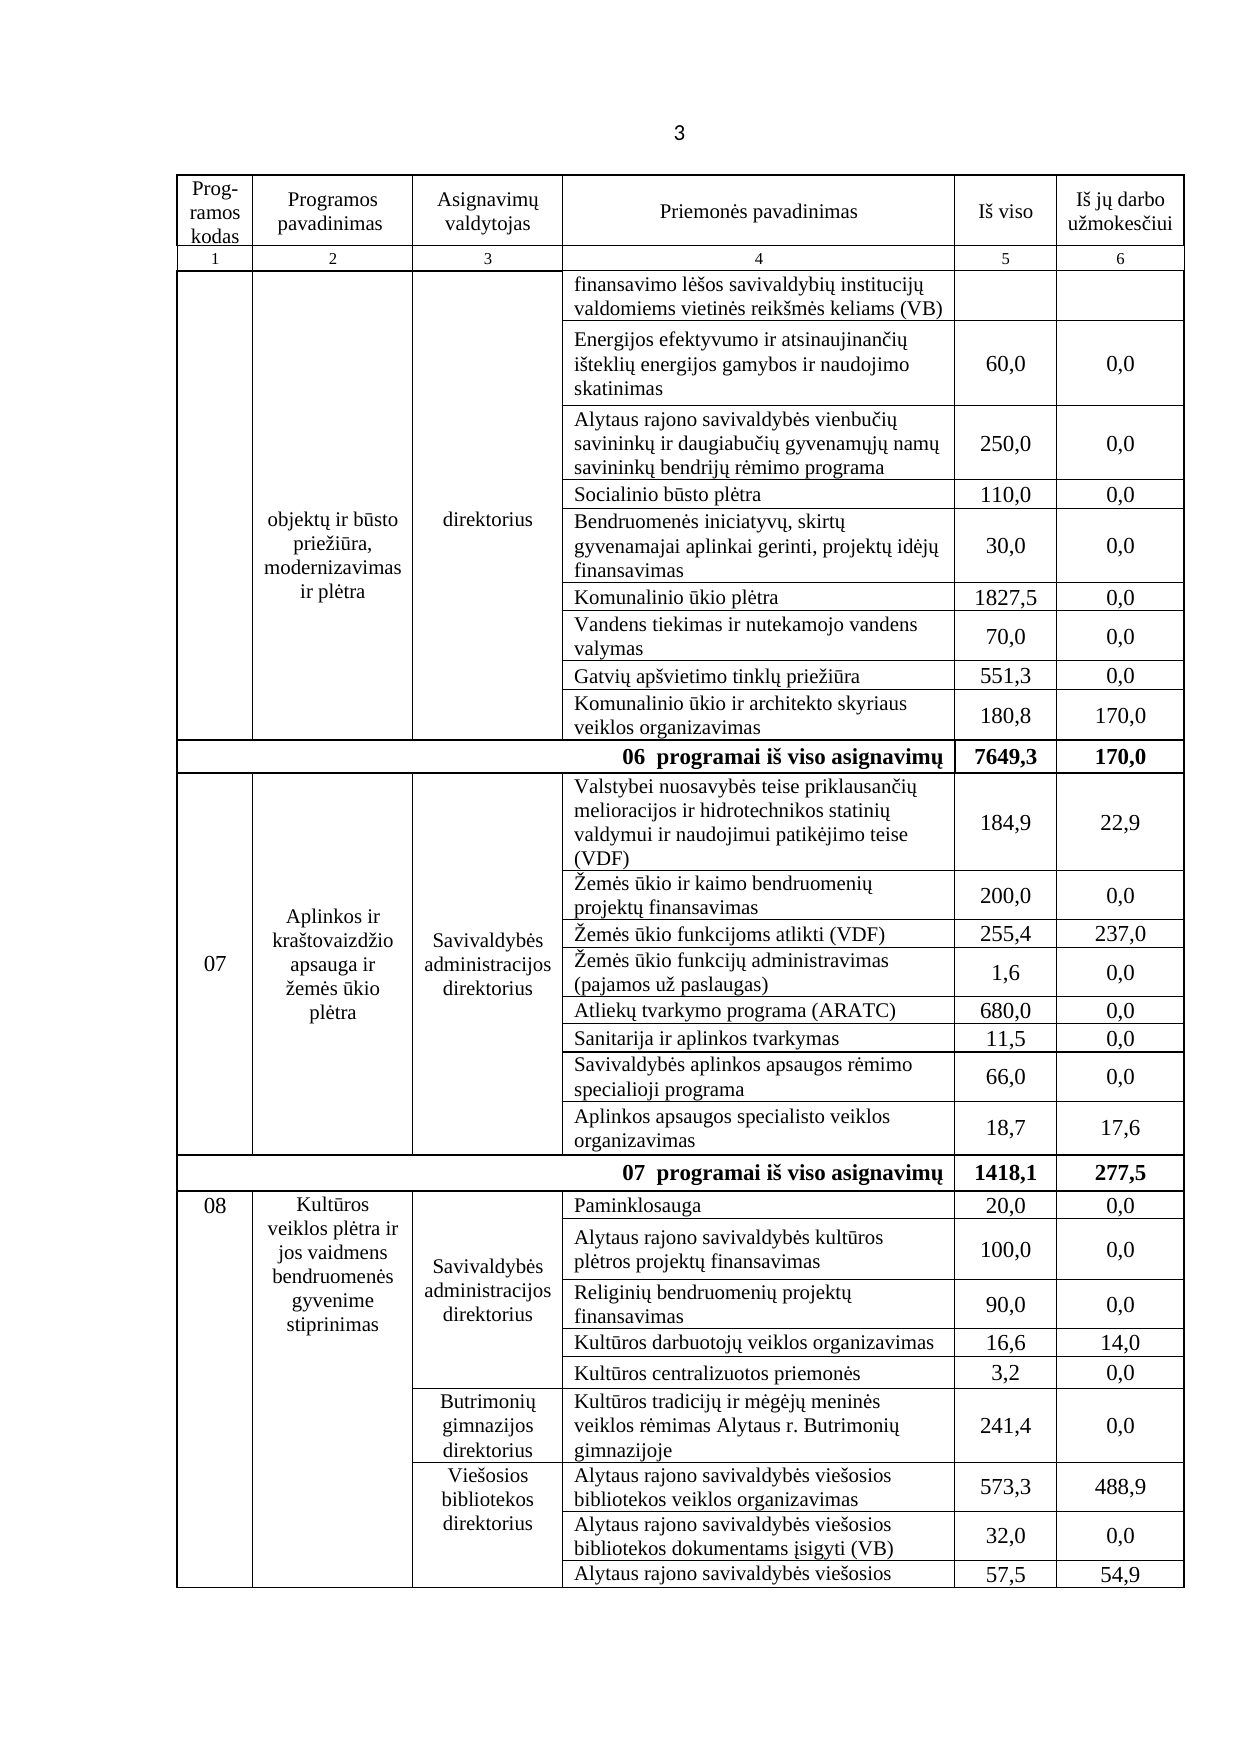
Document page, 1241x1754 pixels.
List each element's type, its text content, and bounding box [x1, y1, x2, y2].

table_cell [1185, 1101, 1207, 1154]
table_cell Alytaus rajono savivaldybės viešosios [563, 1561, 954, 1587]
table_cell 5 [955, 246, 1056, 270]
table_cell 20,0 [955, 1192, 1056, 1218]
table_cell [1185, 1511, 1207, 1560]
table_cell 90,0 [955, 1280, 1056, 1328]
table_cell 07 programai iš viso asignavimų [178, 1156, 954, 1189]
table_cell 66,0 [955, 1053, 1056, 1101]
table_cell [1185, 689, 1207, 739]
table_cell 6 [1057, 246, 1184, 270]
table_cell [1185, 1190, 1207, 1218]
table_cell objektų ir būsto priežiūra, modernizavimas ir plėtra [253, 272, 412, 739]
table_cell 3,2 [955, 1357, 1056, 1388]
table_cell Atliekų tvarkymo programa (ARATC) [563, 997, 954, 1023]
table_cell 184,9 [955, 774, 1056, 870]
table_header Iš jų darbo užmokesčiui [1057, 176, 1183, 245]
table_header Prog-ramos kodas [178, 176, 252, 245]
table_cell 0,0 [1057, 1192, 1183, 1218]
table_cell 250,0 [955, 406, 1056, 479]
table_cell 18,7 [955, 1102, 1056, 1154]
table_cell Žemės ūkio ir kaimo bendruomenių projektų finansavimas [563, 871, 954, 919]
table_cell 0,0 [1057, 1053, 1183, 1101]
table_cell [1185, 1023, 1207, 1051]
table_cell Vandens tiekimas ir nutekamojo vandens valymas [563, 611, 954, 660]
table_cell 0,0 [1057, 661, 1183, 689]
table_header Priemonės pavadinimas [563, 176, 954, 245]
table_cell Alytaus rajono savivaldybės viešosios bibliotekos dokumentams įsigyti (VB) [563, 1512, 954, 1560]
table_cell 0,0 [1057, 1512, 1183, 1560]
table_cell [178, 272, 252, 739]
table_cell Savivaldybės administracijos direktorius [413, 774, 562, 1154]
table_cell 0,0 [1057, 871, 1183, 919]
table_cell Paminklosauga [563, 1192, 954, 1218]
table_cell 4 [563, 246, 954, 270]
table_cell 573,3 [955, 1463, 1056, 1511]
table_cell 0,0 [1057, 1389, 1183, 1462]
table_cell 241,4 [955, 1389, 1056, 1462]
table_cell 110,0 [955, 480, 1056, 507]
table_cell [1185, 660, 1207, 689]
table_cell Aplinkos ir kraštovaizdžio apsauga ir žemės ūkio plėtra [253, 774, 412, 1154]
table_cell Energijos efektyvumo ir atsinaujinančių išteklių energijos gamybos ir naudojimo skatinimas [563, 321, 954, 405]
table_cell Kultūros centralizuotos priemonės [563, 1357, 954, 1388]
table_cell Butrimonių gimnazijos direktorius [413, 1389, 562, 1462]
table_header Programos pavadinimas [253, 176, 412, 245]
table_cell Alytaus rajono savivaldybės kultūros plėtros projektų finansavimas [563, 1219, 954, 1279]
table_cell 7649,3 [956, 741, 1056, 772]
table_cell [1185, 996, 1207, 1023]
table_cell 180,8 [955, 690, 1056, 739]
table_cell 1418,1 [955, 1156, 1056, 1189]
table_cell Viešosios bibliotekos direktorius [413, 1463, 562, 1587]
table_cell [1185, 270, 1207, 320]
table_cell Religinių bendruomenių projektų finansavimas [563, 1280, 954, 1328]
table_cell 30,0 [955, 509, 1056, 582]
table_cell [1185, 320, 1207, 405]
table_cell 0,0 [1057, 1219, 1183, 1279]
table_cell 0,0 [1057, 1024, 1183, 1051]
table_cell Aplinkos apsaugos specialisto veiklos organizavimas [563, 1102, 954, 1154]
table_cell [1185, 582, 1207, 610]
table_cell Komunalinio ūkio plėtra [563, 583, 954, 610]
table_cell [1185, 919, 1207, 947]
table_cell finansavimo lėšos savivaldybių institucijų valdomiems vietinės reikšmės keliams (VB) [563, 271, 954, 320]
table_cell [1185, 610, 1207, 660]
table_cell Bendruomenės iniciatyvų, skirtų gyvenamajai aplinkai gerinti, projektų idėjų finansavimas [563, 509, 954, 582]
table_cell [1185, 405, 1207, 479]
table_cell [1185, 508, 1207, 582]
table_cell 60,0 [955, 321, 1056, 405]
table_cell 17,6 [1057, 1102, 1183, 1154]
table_cell 0,0 [1057, 583, 1183, 610]
table_cell Žemės ūkio funkcijų administravimas (pajamos už paslaugas) [563, 948, 954, 996]
table_cell 0,0 [1057, 321, 1183, 405]
table_cell 170,0 [1057, 741, 1183, 772]
table_cell [1185, 870, 1207, 919]
table_cell 1827,5 [955, 583, 1056, 610]
table_cell [1185, 772, 1207, 870]
table_cell 100,0 [955, 1219, 1056, 1279]
table_cell 07 [178, 774, 252, 1154]
table_cell [1057, 271, 1183, 320]
table_cell 0,0 [1057, 997, 1183, 1023]
table_cell 200,0 [955, 871, 1056, 919]
table_cell direktorius [413, 272, 562, 739]
table_cell [1185, 479, 1207, 507]
table_cell 488,9 [1057, 1463, 1183, 1511]
table_cell 0,0 [1057, 611, 1183, 660]
table_cell 06 programai iš viso asignavimų [178, 741, 954, 772]
table_cell Socialinio būsto plėtra [563, 480, 954, 507]
table_cell Kultūros tradicijų ir mėgėjų meninės veiklos rėmimas Alytaus r. Butrimonių gimnazijoje [563, 1389, 954, 1462]
table_cell [1185, 219, 1207, 245]
table_cell 255,4 [955, 920, 1056, 947]
table_cell [1185, 1462, 1207, 1511]
table_cell 11,5 [955, 1024, 1056, 1051]
table_cell [1185, 1218, 1207, 1279]
table_cell 0,0 [1057, 948, 1183, 996]
table_cell 70,0 [955, 611, 1056, 660]
table_cell 277,5 [1057, 1156, 1183, 1189]
table_header [1185, 174, 1207, 219]
table_cell [1185, 1154, 1207, 1189]
table_cell 16,6 [955, 1329, 1056, 1356]
table_cell [1185, 1388, 1207, 1462]
table_cell [1185, 947, 1207, 996]
table_cell Alytaus rajono savivaldybės vienbučių savininkų ir daugiabučių gyvenamųjų namų savininkų bendrijų rėmimo programa [563, 406, 954, 479]
table_cell Savivaldybės aplinkos apsaugos rėmimo specialioji programa [563, 1053, 954, 1101]
table_cell 551,3 [955, 661, 1056, 689]
table_cell 0,0 [1057, 1280, 1183, 1328]
table_cell 32,0 [955, 1512, 1056, 1560]
table_cell 08 [178, 1192, 252, 1587]
table_cell Sanitarija ir aplinkos tvarkymas [563, 1024, 954, 1051]
table_cell 170,0 [1057, 690, 1183, 739]
table_cell [1185, 1279, 1207, 1328]
table_cell 680,0 [955, 997, 1056, 1023]
table_cell Savivaldybės administracijos direktorius [413, 1192, 562, 1388]
table_cell [1185, 245, 1207, 270]
table_cell 22,9 [1057, 774, 1183, 870]
table_cell 54,9 [1057, 1561, 1183, 1587]
table_cell 1,6 [955, 948, 1056, 996]
table_cell [1185, 1356, 1207, 1388]
table_header Asignavimų valdytojas [413, 176, 562, 245]
table_cell 1 [178, 246, 252, 270]
table_cell [955, 271, 1056, 320]
table_cell Alytaus rajono savivaldybės viešosios bibliotekos veiklos organizavimas [563, 1463, 954, 1511]
table_cell 57,5 [955, 1561, 1056, 1587]
table_cell 0,0 [1057, 1357, 1183, 1388]
table_cell [1185, 1328, 1207, 1356]
table_cell 3 [413, 246, 562, 270]
table_cell 0,0 [1057, 509, 1183, 582]
table_cell 0,0 [1057, 480, 1183, 507]
table_cell 0,0 [1057, 406, 1183, 479]
table_cell 2 [253, 246, 412, 270]
table_cell Valstybei nuosavybės teise priklausančių melioracijos ir hidrotechnikos statinių valdymui ir naudojimui patikėjimo teise (VDF) [563, 774, 954, 870]
table_cell [1185, 739, 1207, 772]
table_cell Gatvių apšvietimo tinklų priežiūra [563, 661, 954, 689]
table_cell Komunalinio ūkio ir architekto skyriaus veiklos organizavimas [563, 690, 954, 739]
table_cell Žemės ūkio funkcijoms atlikti (VDF) [563, 920, 954, 947]
table_cell 237,0 [1057, 920, 1183, 947]
table_cell [1185, 1051, 1207, 1101]
table_cell [1185, 1560, 1207, 1587]
table_cell 14,0 [1057, 1329, 1183, 1356]
table_cell Kultūros veiklos plėtra ir jos vaidmens bendruomenės gyvenime stiprinimas [253, 1192, 412, 1587]
table_header Iš viso [955, 176, 1056, 245]
table_cell Kultūros darbuotojų veiklos organizavimas [563, 1329, 954, 1356]
